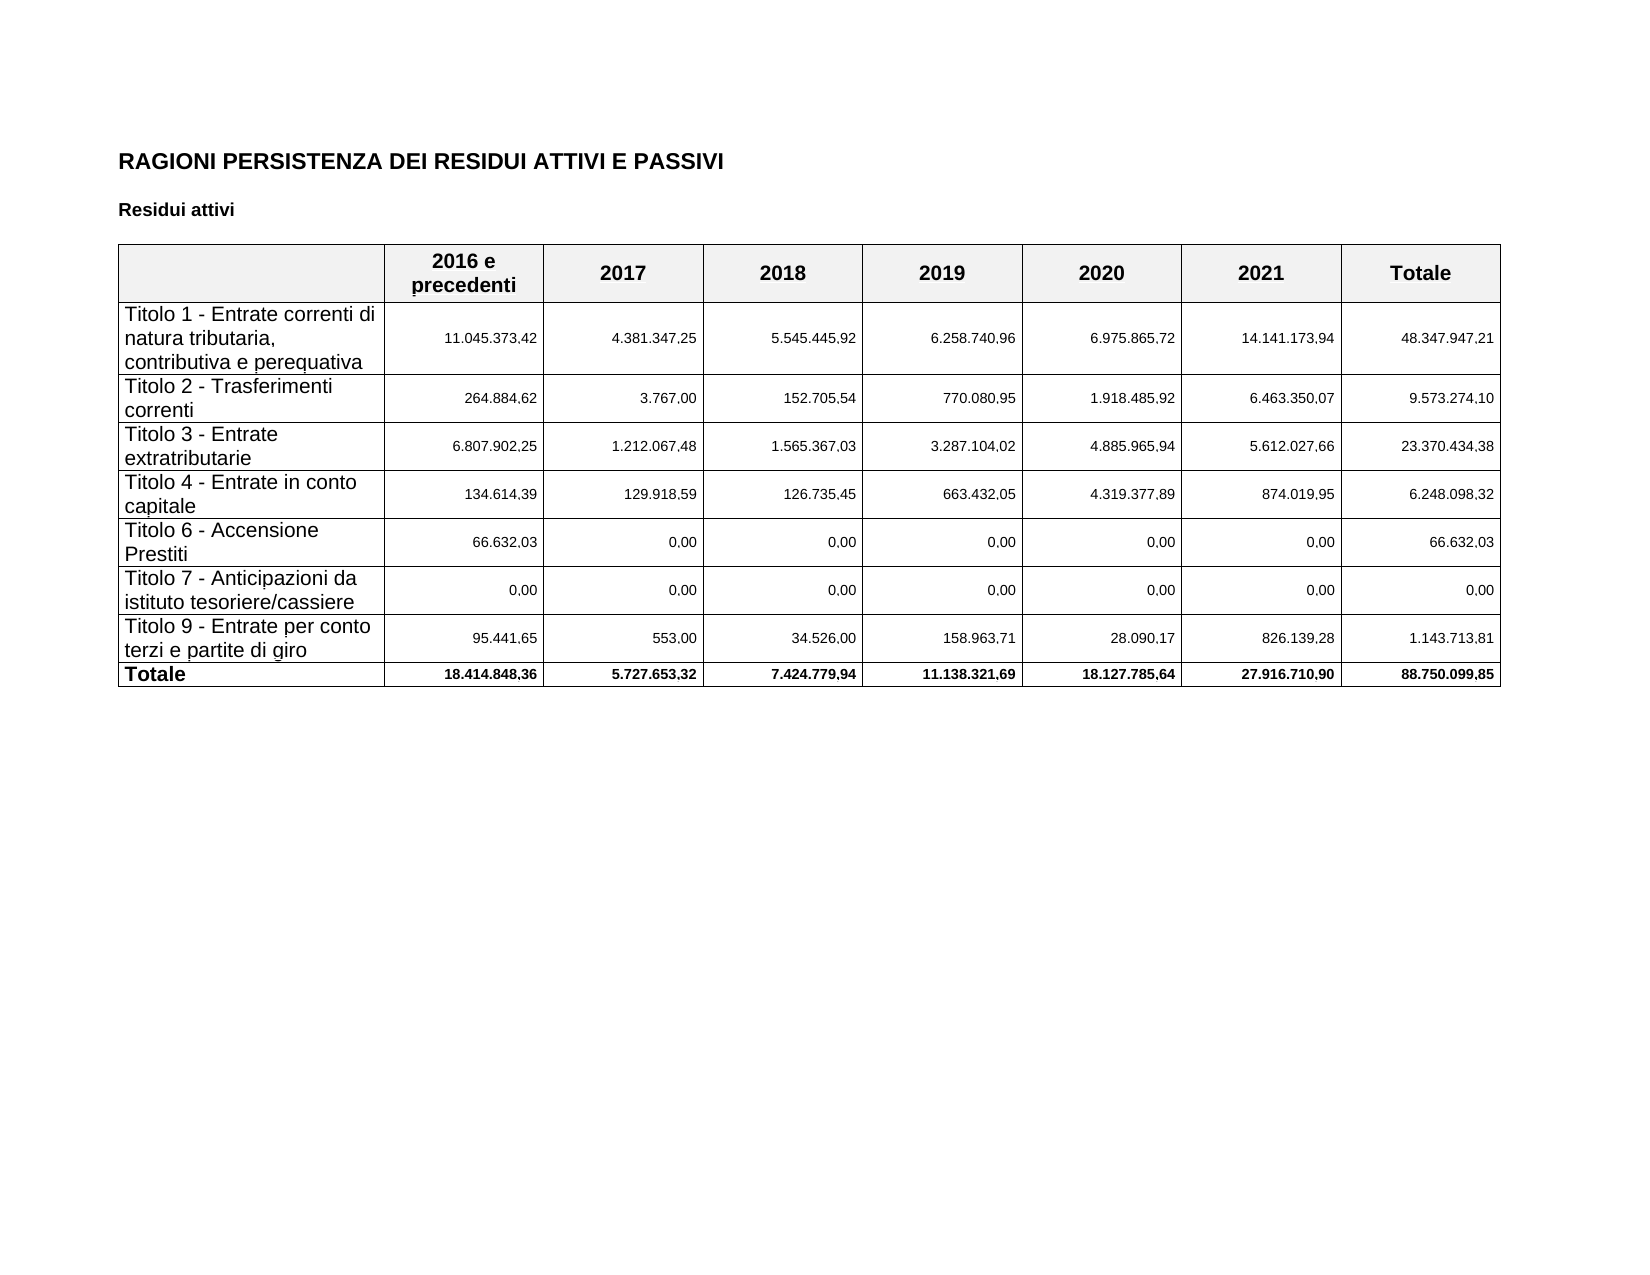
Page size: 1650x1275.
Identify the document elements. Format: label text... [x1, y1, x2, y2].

table_header 2020 [1023, 245, 1181, 302]
table_cell 14.141.173,94 [1182, 303, 1341, 374]
table_cell 158.963,71 [863, 615, 1022, 662]
table_cell 11.138.321,69 [863, 663, 1022, 686]
table_cell Titolo 9 - Entrate per conto terzi e partite di giro [119, 615, 384, 662]
table_cell 553,00 [544, 615, 703, 662]
table_cell 663.432,05 [863, 471, 1022, 518]
table_cell 134.614,39 [385, 471, 543, 518]
table_header 2019 [863, 245, 1022, 302]
table_cell 0,00 [1023, 519, 1181, 566]
table_cell 28.090,17 [1023, 615, 1181, 662]
table_cell 27.916.710,90 [1182, 663, 1341, 686]
table_header 2021 [1182, 245, 1341, 302]
table_cell 48.347.947,21 [1342, 303, 1500, 374]
table_header 2016 e precedenti [385, 245, 543, 302]
table_cell 6.248.098,32 [1342, 471, 1500, 518]
table_cell 1.212.067,48 [544, 423, 703, 470]
text Residui attivi [118, 199, 1532, 220]
table_cell 6.463.350,07 [1182, 375, 1341, 422]
table_cell 874.019,95 [1182, 471, 1341, 518]
table_cell Titolo 6 - Accensione Prestiti [119, 519, 384, 566]
table_cell 18.127.785,64 [1023, 663, 1181, 686]
table_cell 88.750.099,85 [1342, 663, 1500, 686]
table_cell 5.545.445,92 [704, 303, 862, 374]
table_cell 6.975.865,72 [1023, 303, 1181, 374]
table_cell Titolo 2 - Trasferimenti correnti [119, 375, 384, 422]
table_cell 66.632,03 [1342, 519, 1500, 566]
table_cell 826.139,28 [1182, 615, 1341, 662]
table_cell Titolo 1 - Entrate correnti di natura tributaria, contributiva e perequativa [119, 303, 384, 374]
text RAGIONI PERSISTENZA DEI RESIDUI ATTIVI E PASSIVI [118, 148, 1532, 174]
table_cell 126.735,45 [704, 471, 862, 518]
table_cell 34.526,00 [704, 615, 862, 662]
table_cell 1.143.713,81 [1342, 615, 1500, 662]
table_cell 0,00 [863, 567, 1022, 614]
table_header [119, 245, 384, 302]
table_cell 0,00 [385, 567, 543, 614]
table_header 2017 [544, 245, 703, 302]
table_cell 23.370.434,38 [1342, 423, 1500, 470]
table_cell 3.287.104,02 [863, 423, 1022, 470]
table_cell 0,00 [544, 519, 703, 566]
table_cell 5.727.653,32 [544, 663, 703, 686]
table_cell Titolo 7 - Anticipazioni da istituto tesoriere/cassiere [119, 567, 384, 614]
table_cell 0,00 [1342, 567, 1500, 614]
table_cell 264.884,62 [385, 375, 543, 422]
table_cell 0,00 [544, 567, 703, 614]
table_cell Titolo 4 - Entrate in conto capitale [119, 471, 384, 518]
table_cell 4.319.377,89 [1023, 471, 1181, 518]
table_cell 0,00 [704, 567, 862, 614]
table_header 2018 [704, 245, 862, 302]
table_cell 129.918,59 [544, 471, 703, 518]
table_cell 9.573.274,10 [1342, 375, 1500, 422]
table_cell 11.045.373,42 [385, 303, 543, 374]
table_cell Titolo 3 - Entrate extratributarie [119, 423, 384, 470]
table_cell 0,00 [863, 519, 1022, 566]
table_cell 66.632,03 [385, 519, 543, 566]
table_cell 5.612.027,66 [1182, 423, 1341, 470]
table_cell 4.885.965,94 [1023, 423, 1181, 470]
table_header Totale [1342, 245, 1500, 302]
table_cell 0,00 [704, 519, 862, 566]
table_cell 6.258.740,96 [863, 303, 1022, 374]
table_cell Totale [119, 663, 384, 686]
table_cell 0,00 [1023, 567, 1181, 614]
table_cell 6.807.902,25 [385, 423, 543, 470]
table_cell 1.565.367,03 [704, 423, 862, 470]
table_cell 4.381.347,25 [544, 303, 703, 374]
table_cell 1.918.485,92 [1023, 375, 1181, 422]
table_cell 7.424.779,94 [704, 663, 862, 686]
table_cell 0,00 [1182, 567, 1341, 614]
table_cell 3.767,00 [544, 375, 703, 422]
table_cell 95.441,65 [385, 615, 543, 662]
table_cell 18.414.848,36 [385, 663, 543, 686]
table_cell 0,00 [1182, 519, 1341, 566]
table_cell 770.080,95 [863, 375, 1022, 422]
table_cell 152.705,54 [704, 375, 862, 422]
